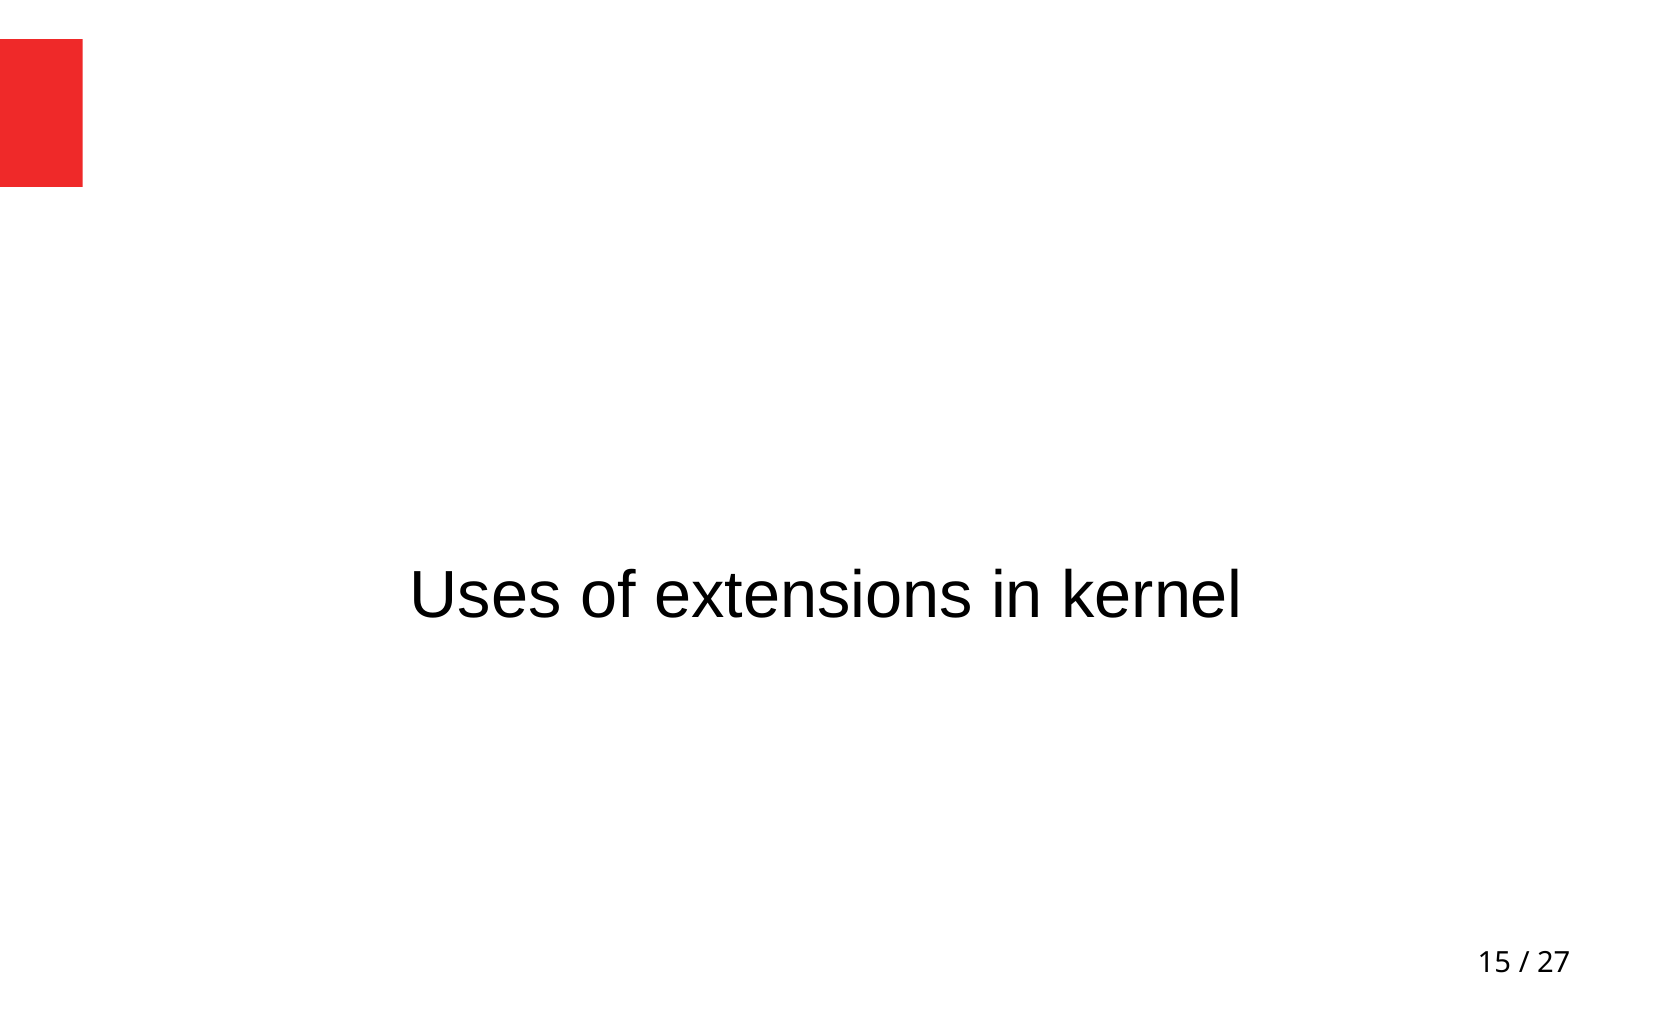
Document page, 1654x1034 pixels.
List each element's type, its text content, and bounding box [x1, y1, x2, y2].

subtitle Uses of extensions in kernel [117, 295, 1536, 895]
